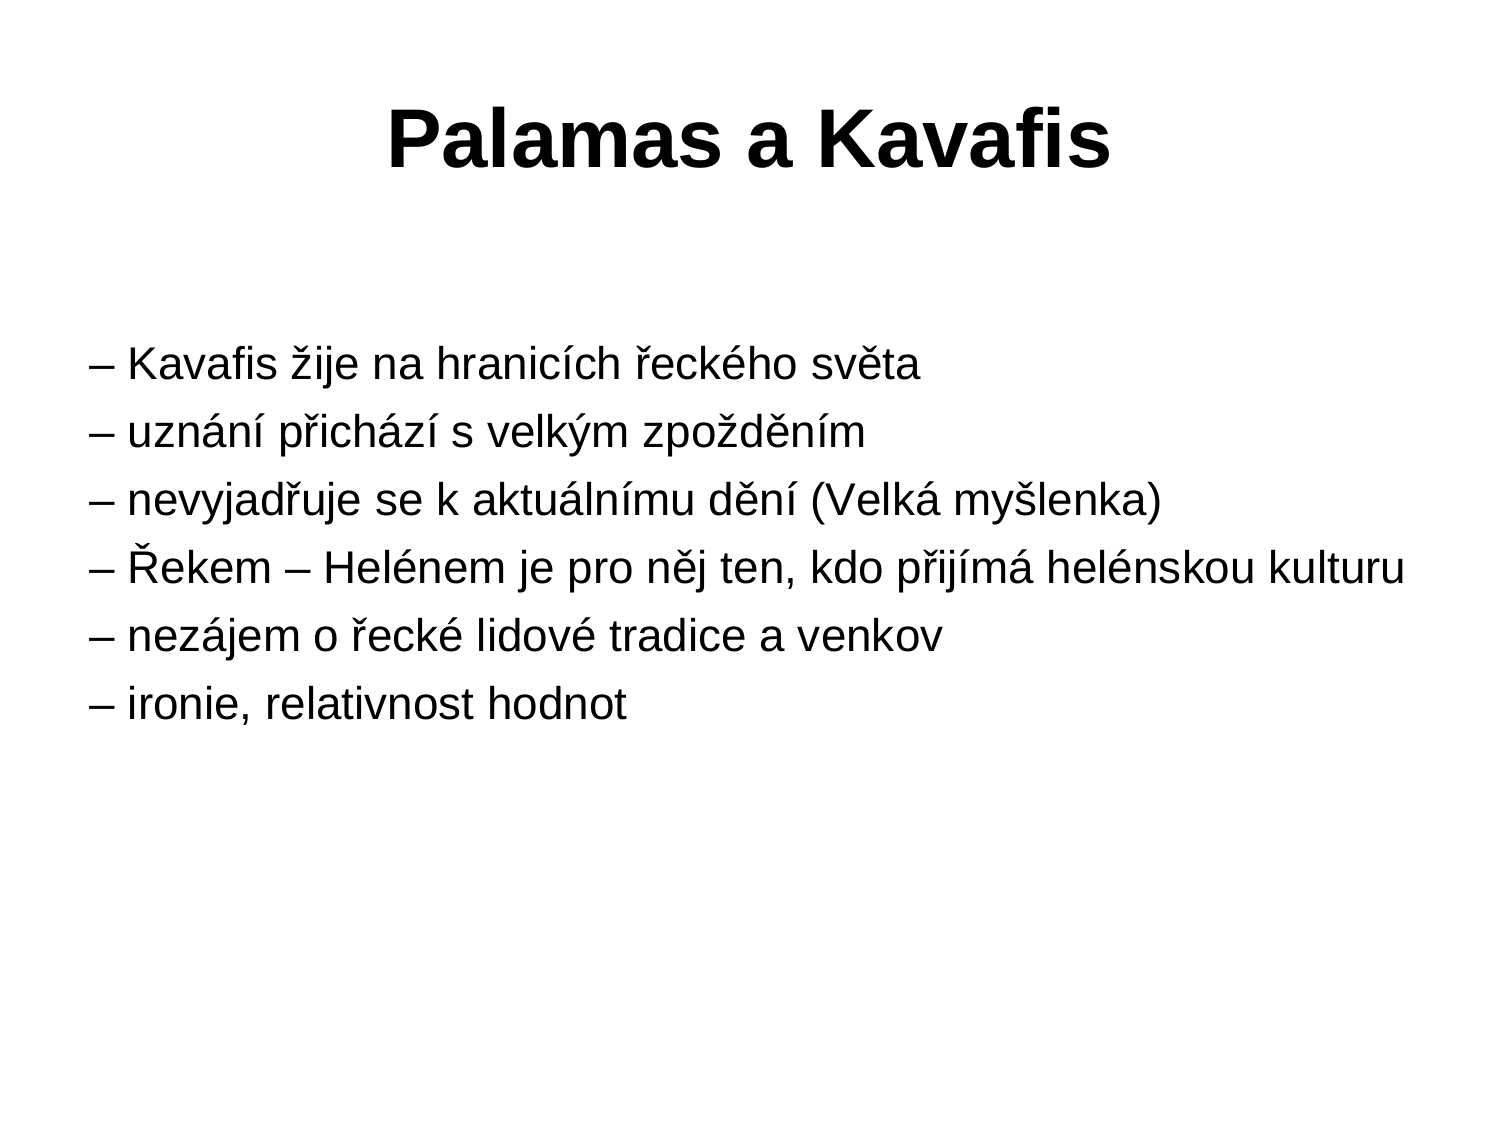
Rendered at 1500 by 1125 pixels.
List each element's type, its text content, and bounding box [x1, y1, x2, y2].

list – Kavafis žije na hranicích řeckého světa – uznání přichází s velkým zpožděním – nevyjadřuje se k aktuálnímu dění (Velká myšlenka) – Řekem – Helénem je pro něj ten, kdo přijímá helénskou kulturu – nezájem o řecké lidové tradice a venkov – ironie, relativnost hodnot [74, 262, 1425, 1005]
title Palamas a Kavafis [74, 20, 1425, 257]
